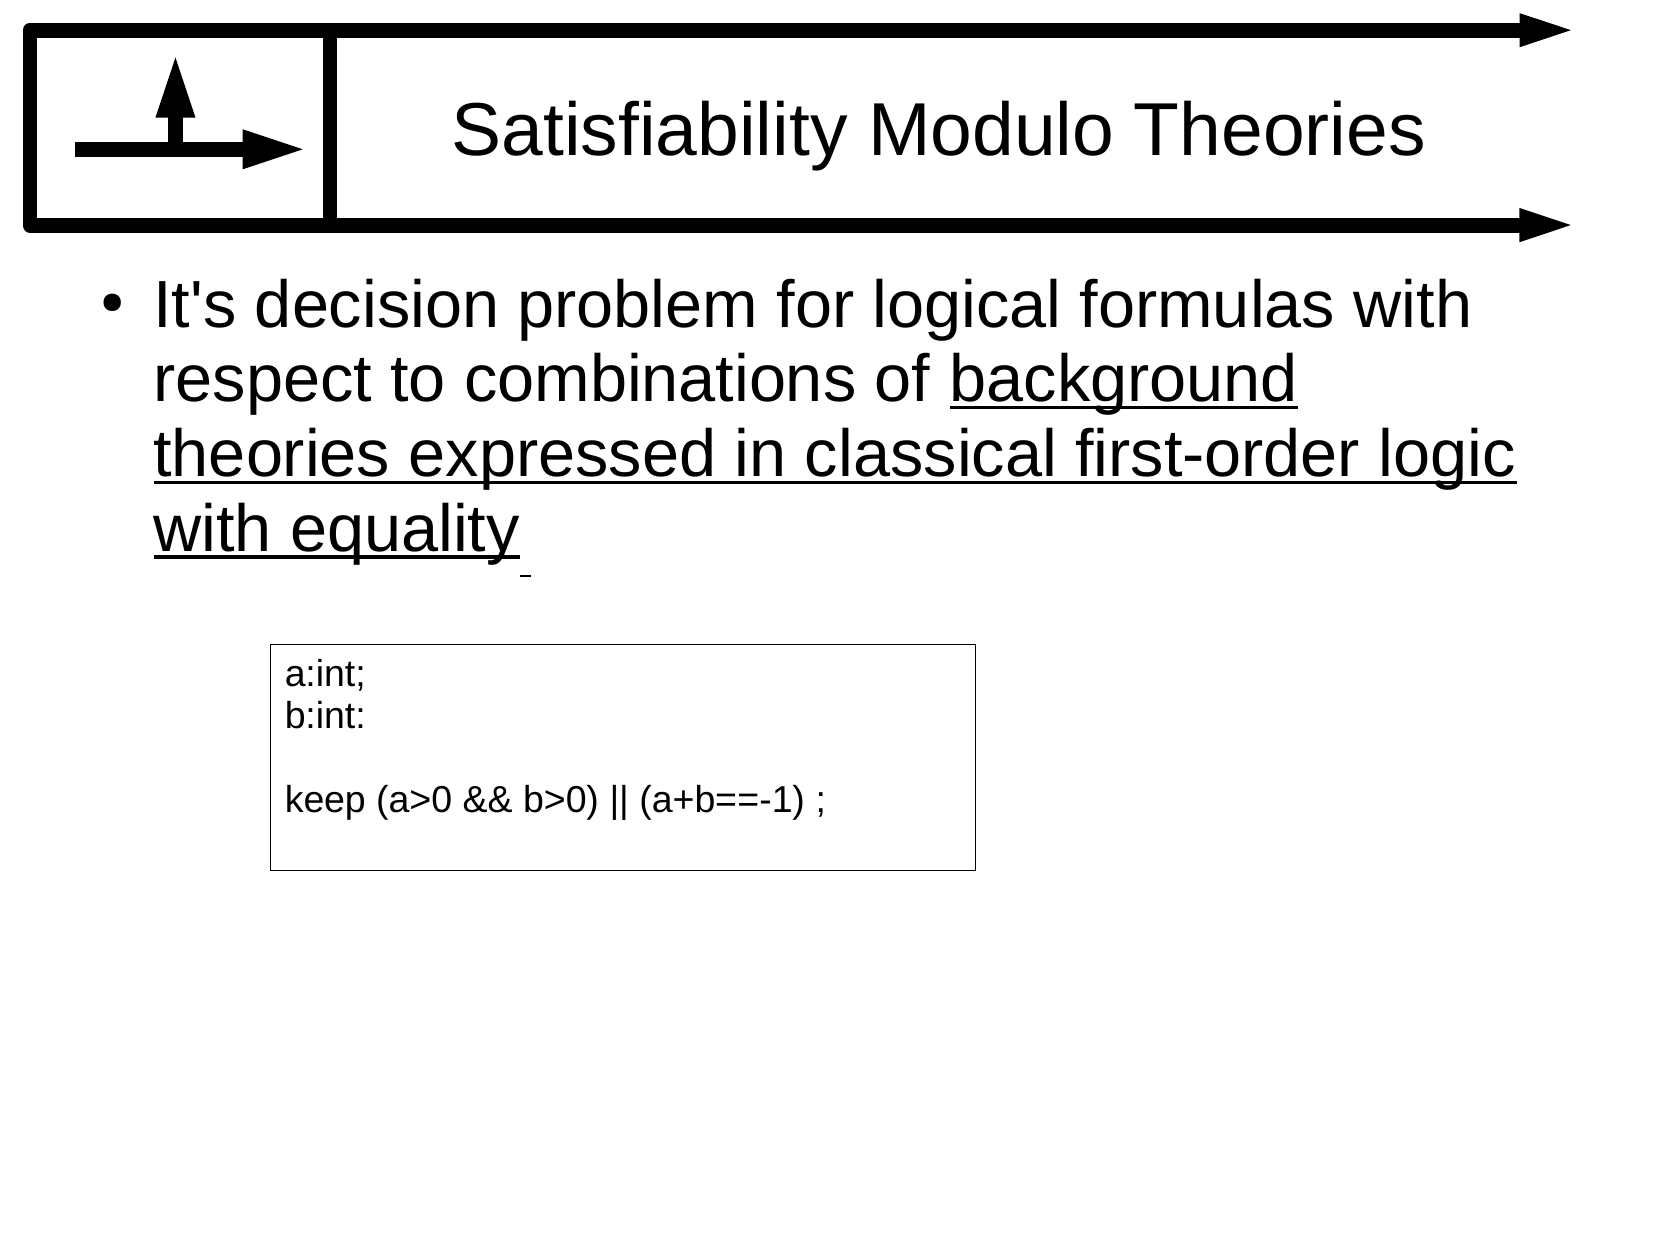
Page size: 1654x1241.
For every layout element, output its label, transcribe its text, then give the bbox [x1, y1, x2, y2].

list It's decision problem for logical formulas with respect to combinations of background theories expressed in classical first-order logic with equality [82, 266, 1538, 967]
text_box a:int; b:int: keep (a>0 && b>0) || (a+b==-1) ; [270, 644, 976, 871]
title Satisfiability Modulo Theories [337, 25, 1654, 233]
title Satisfiability Modulo Theories [194, 38, 323, 218]
